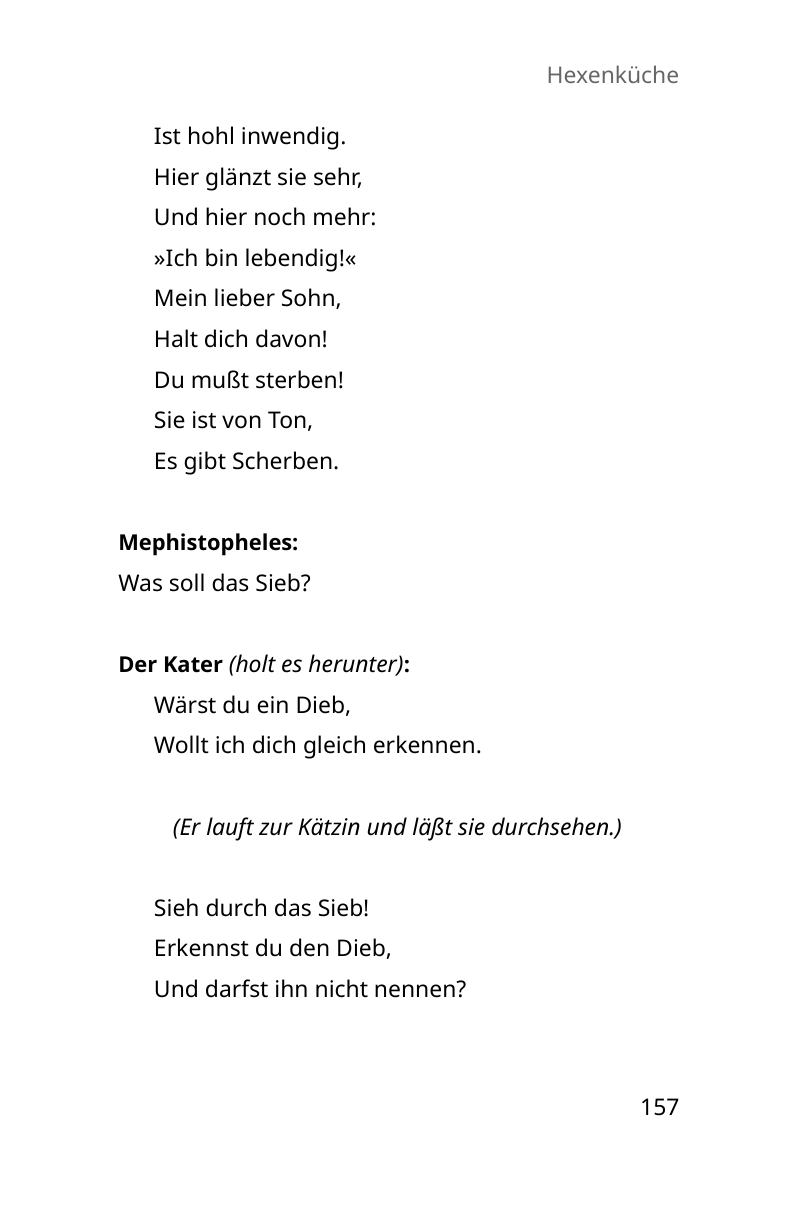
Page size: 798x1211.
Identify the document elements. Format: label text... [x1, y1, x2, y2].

text Mephistopheles: Was soll das Sieb? [118, 503, 679, 598]
text (Er lauft zur Kätzin und läßt sie durchsehen.) [118, 787, 679, 842]
text Sieh durch das Sieb! Erkennst du den Dieb, Und darfst ihn nicht nennen? [118, 863, 679, 1004]
text Ist hohl inwendig. Hier glänzt sie sehr, Und hier noch mehr: »Ich bin lebendig!« Mein lieber Sohn, Halt dich davon! Du mußt sterben! Sie ist von Ton, Es gibt Scherben. [118, 120, 679, 476]
text Der Kater (holt es herunter): Wärst du ein Dieb, Wollt ich dich gleich erkennen. [118, 625, 679, 760]
